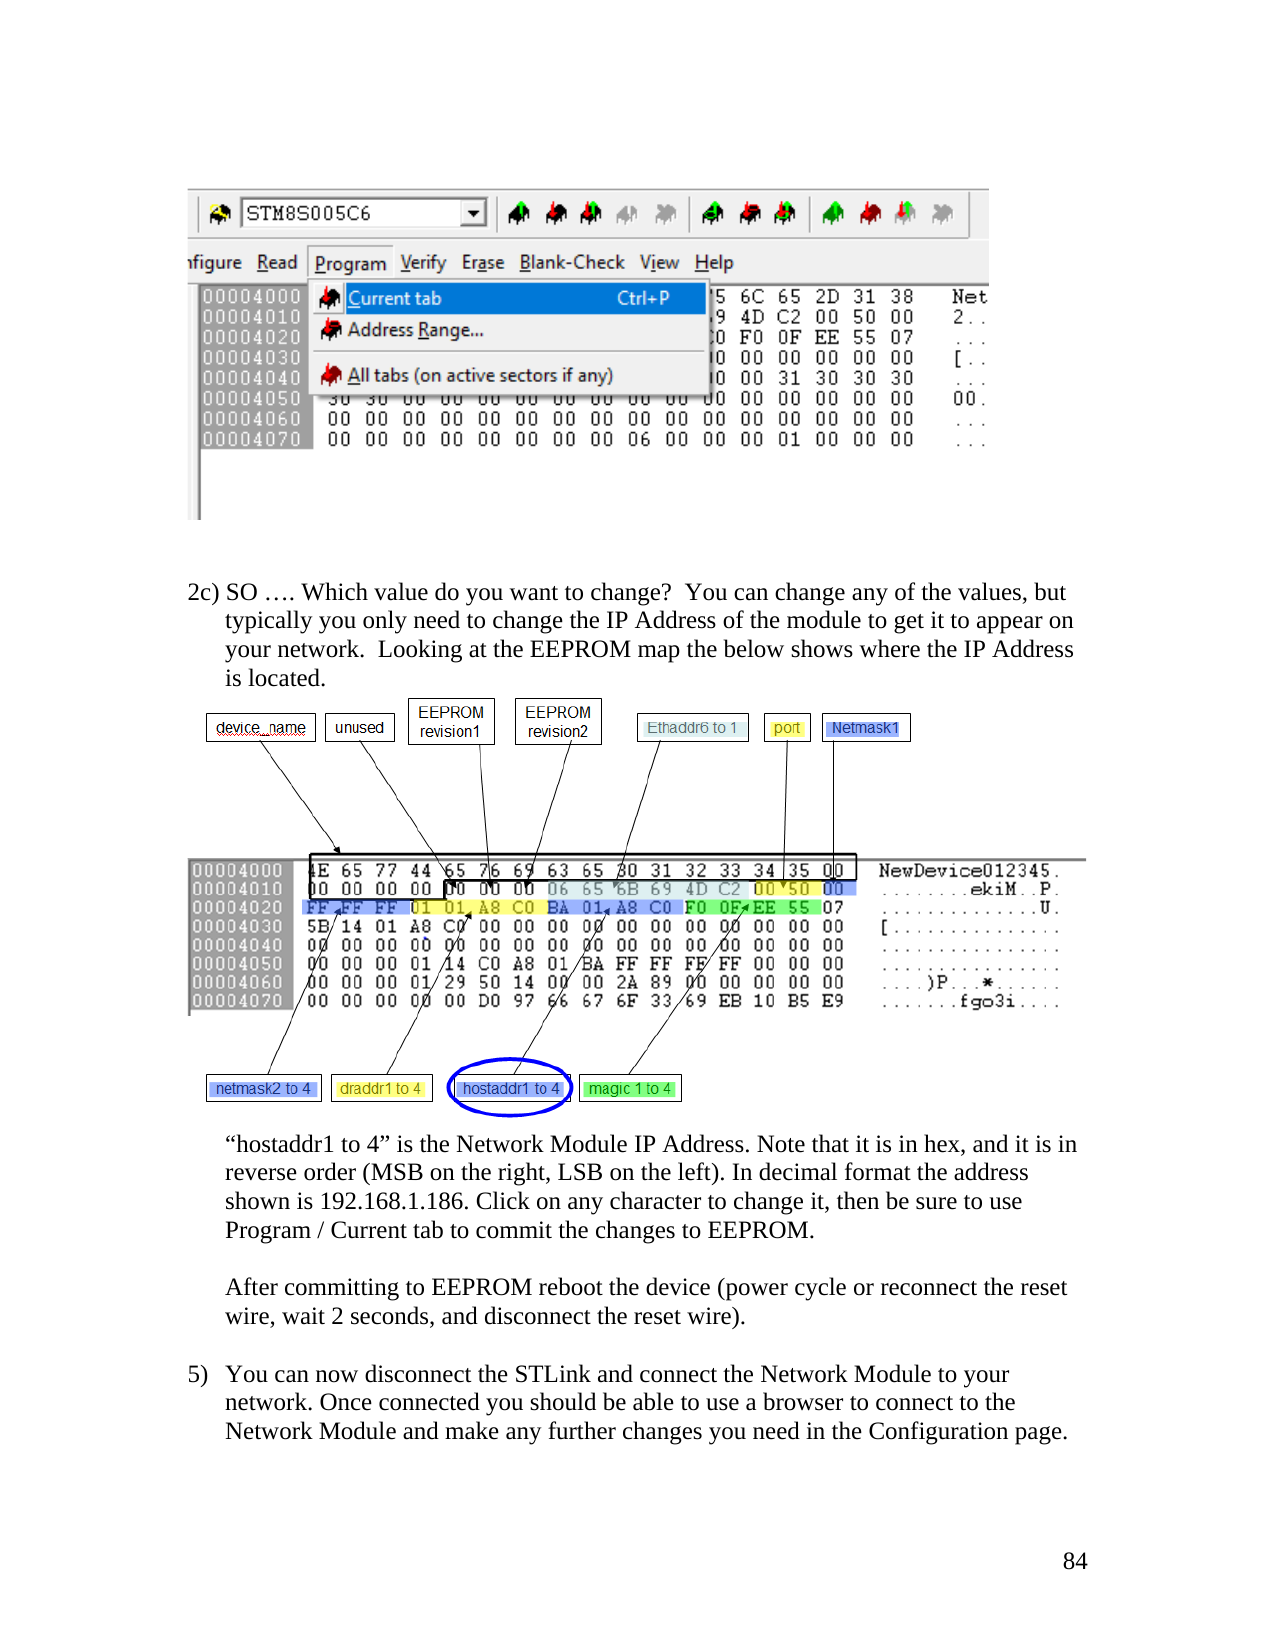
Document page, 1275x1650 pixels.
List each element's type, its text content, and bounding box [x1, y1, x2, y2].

text After committing to EEPROM reboot the device (power cycle or reconnect the reset wire, wait 2 seconds, and disconnect the reset wire). [225, 1272, 1087, 1330]
picture [187, 178, 989, 520]
text 2c) SO …. Which value do you want to change? You can change any of the values, but typically you only need to change the IP Address of the module to get it to appear on your network. Looking at the EEPROM map the below shows where the IP Address is located. [187, 577, 1087, 692]
list You can now disconnect the STLink and connect the Network Module to your network. Once connected you should be able to use a browser to connect to the Network Module and make any further changes you need in the Configuration page. [187, 1359, 1087, 1445]
text “hostaddr1 to 4” is the Network Module IP Address. Note that it is in hex, and it is in reverse order (MSB on the right, LSB on the left). In decimal format the address shown is 192.168.1.186. Click on any character to change it, then be sure to use Program / Current tab to commit the changes to EEPROM. [225, 1129, 1087, 1244]
picture [187, 692, 1087, 1129]
